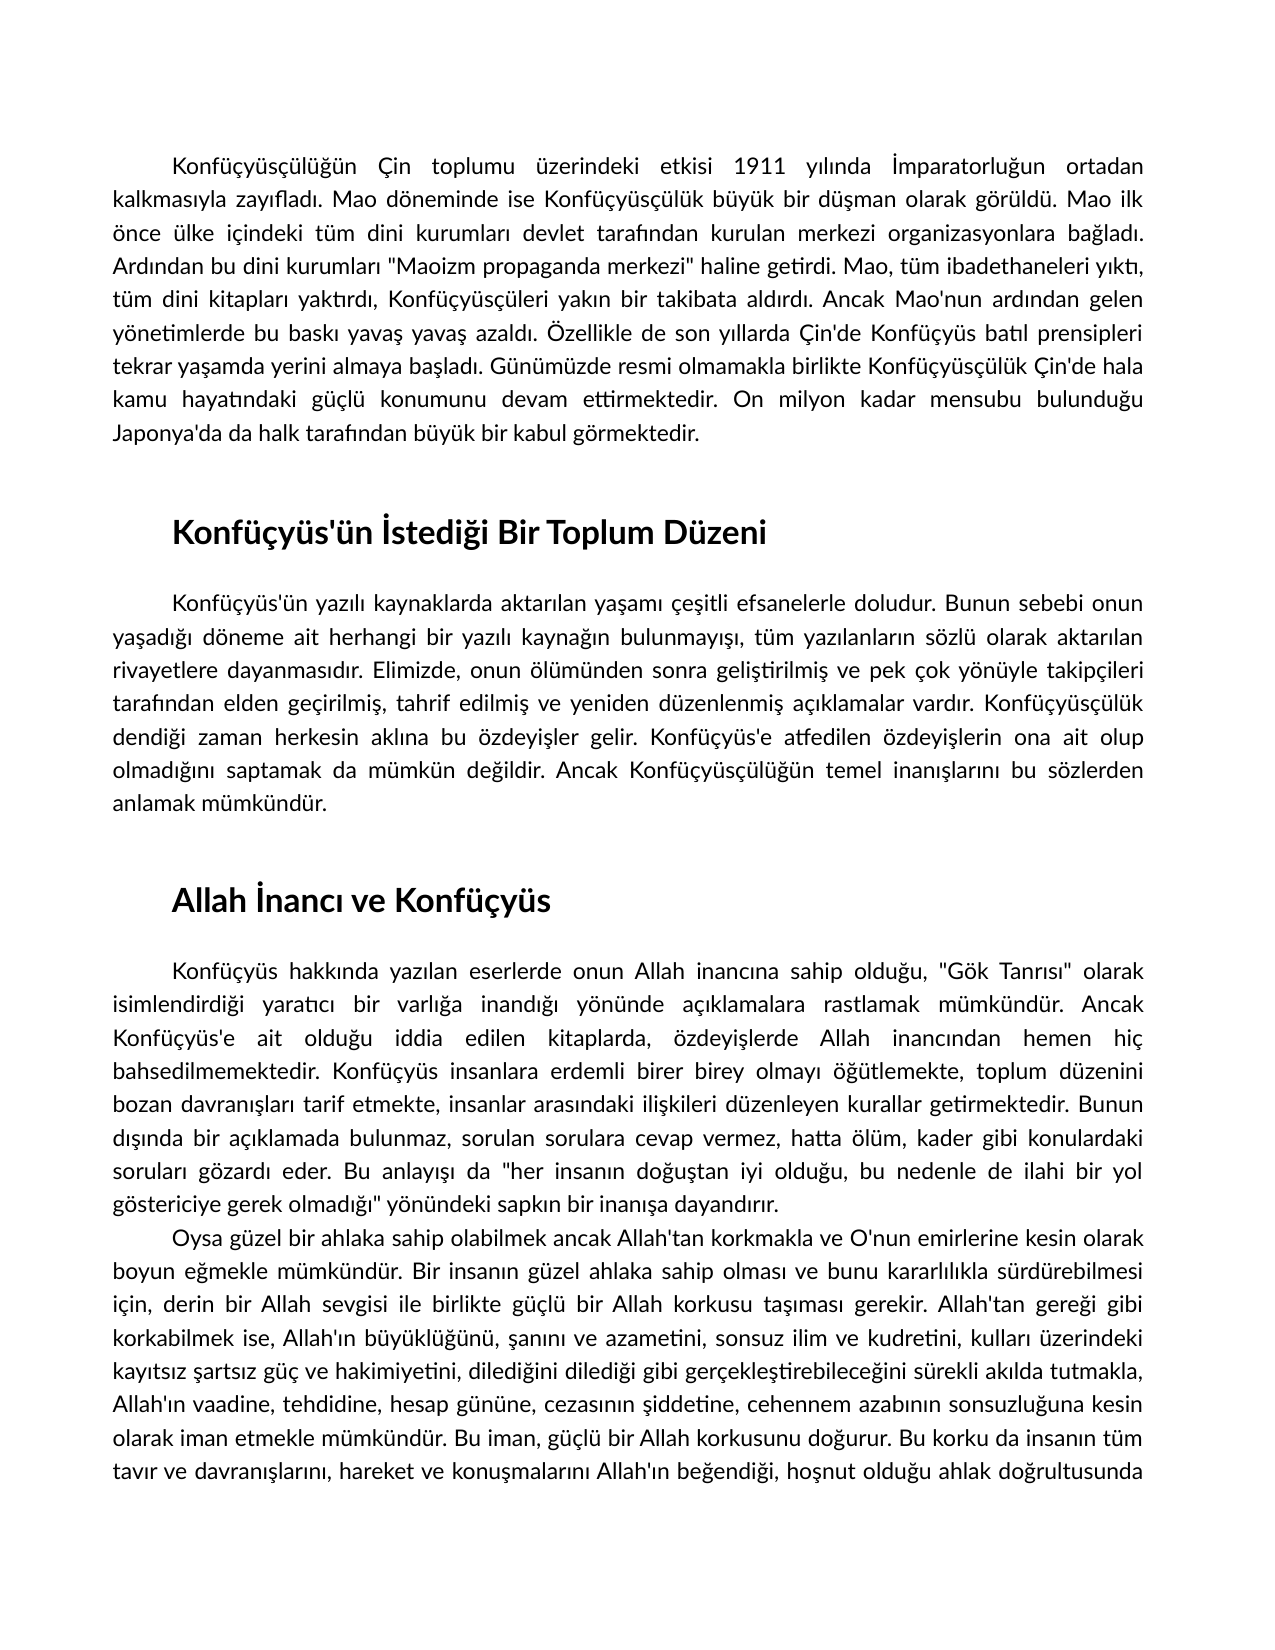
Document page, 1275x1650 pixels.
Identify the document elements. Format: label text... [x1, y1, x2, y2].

text Konfüçyüs hakkında yazılan eserlerde onun Allah inancına sahip olduğu, "Gök Tanrısı" olarak isimlendirdiği yaratıcı bir varlığa inandığı yönünde açıklamalara rastlamak mümkündür. Ancak Konfüçyüs'e ait olduğu iddia edilen kitaplarda, özdeyişlerde Allah inancından hemen hiç bahsedilmemektedir. Konfüçyüs insanlara erdemli birer birey olmayı öğütlemekte, toplum düzenini bozan davranışları tarif etmekte, insanlar arasındaki ilişkileri düzenleyen kurallar getirmektedir. Bunun dışında bir açıklamada bulunmaz, sorulan sorulara cevap vermez, hatta ölüm, kader gibi konulardaki soruları gözardı eder. Bu anlayışı da "her insanın doğuştan iyi olduğu, bu nedenle de ilahi bir yol göstericiye gerek olmadığı" yönündeki sapkın bir inanışa dayandırır. [112, 953, 1145, 1219]
text Konfüçyüs'ün yazılı kaynaklarda aktarılan yaşamı çeşitli efsanelerle doludur. Bunun sebebi onun yaşadığı döneme ait herhangi bir yazılı kaynağın bulunmayışı, tüm yazılanların sözlü olarak aktarılan rivayetlere dayanmasıdır. Elimizde, onun ölümünden sonra geliştirilmiş ve pek çok yönüyle takipçileri tarafından elden geçirilmiş, tahrif edilmiş ve yeniden düzenlenmiş açıklamalar vardır. Konfüçyüsçülük dendiği zaman herkesin aklına bu özdeyişler gelir. Konfüçyüs'e atfedilen özdeyişlerin ona ait olup olmadığını saptamak da mümkün değildir. Ancak Konfüçyüsçülüğün temel inanışlarını bu sözlerden anlamak mümkündür. [112, 585, 1145, 818]
text Allah İnancı ve Konfüçyüs [112, 885, 1145, 919]
text Oysa güzel bir ahlaka sahip olabilmek ancak Allah'tan korkmakla ve O'nun emirlerine kesin olarak boyun eğmekle mümkündür. Bir insanın güzel ahlaka sahip olması ve bunu kararlılıkla sürdürebilmesi için, derin bir Allah sevgisi ile birlikte güçlü bir Allah korkusu taşıması gerekir. Allah'tan gereği gibi korkabilmek ise, Allah'ın büyüklüğünü, şanını ve azametini, sonsuz ilim ve kudretini, kulları üzerindeki kayıtsız şartsız güç ve hakimiyetini, dilediğini dilediği gibi gerçekleştirebileceğini sürekli akılda tutmakla, Allah'ın vaadine, tehdidine, hesap gününe, cezasının şiddetine, cehennem azabının sonsuzluğuna kesin olarak iman etmekle mümkündür. Bu iman, güçlü bir Allah korkusunu doğurur. Bu korku da insanın tüm tavır ve davranışlarını, hareket ve konuşmalarını Allah'ın beğendiği, hoşnut olduğu ahlak doğrultusunda [112, 1219, 1145, 1486]
text Konfüçyüsçülüğün Çin toplumu üzerindeki etkisi 1911 yılında İmparatorluğun ortadan kalkmasıyla zayıfladı. Mao döneminde ise Konfüçyüsçülük büyük bir düşman olarak görüldü. Mao ilk önce ülke içindeki tüm dini kurumları devlet tarafından kurulan merkezi organizasyonlara bağladı. Ardından bu dini kurumları "Maoizm propaganda merkezi" haline getirdi. Mao, tüm ibadethaneleri yıktı, tüm dini kitapları yaktırdı, Konfüçyüsçüleri yakın bir takibata aldırdı. Ancak Mao'nun ardından gelen yönetimlerde bu baskı yavaş yavaş azaldı. Özellikle de son yıllarda Çin'de Konfüçyüs batıl prensipleri tekrar yaşamda yerini almaya başladı. Günümüzde resmi olmamakla birlikte Konfüçyüsçülük Çin'de hala kamu hayatındaki güçlü konumunu devam ettirmektedir. On milyon kadar mensubu bulunduğu Japonya'da da halk tarafından büyük bir kabul görmektedir. [112, 148, 1145, 448]
text Konfüçyüs'ün İstediği Bir Toplum Düzeni [112, 514, 1145, 552]
